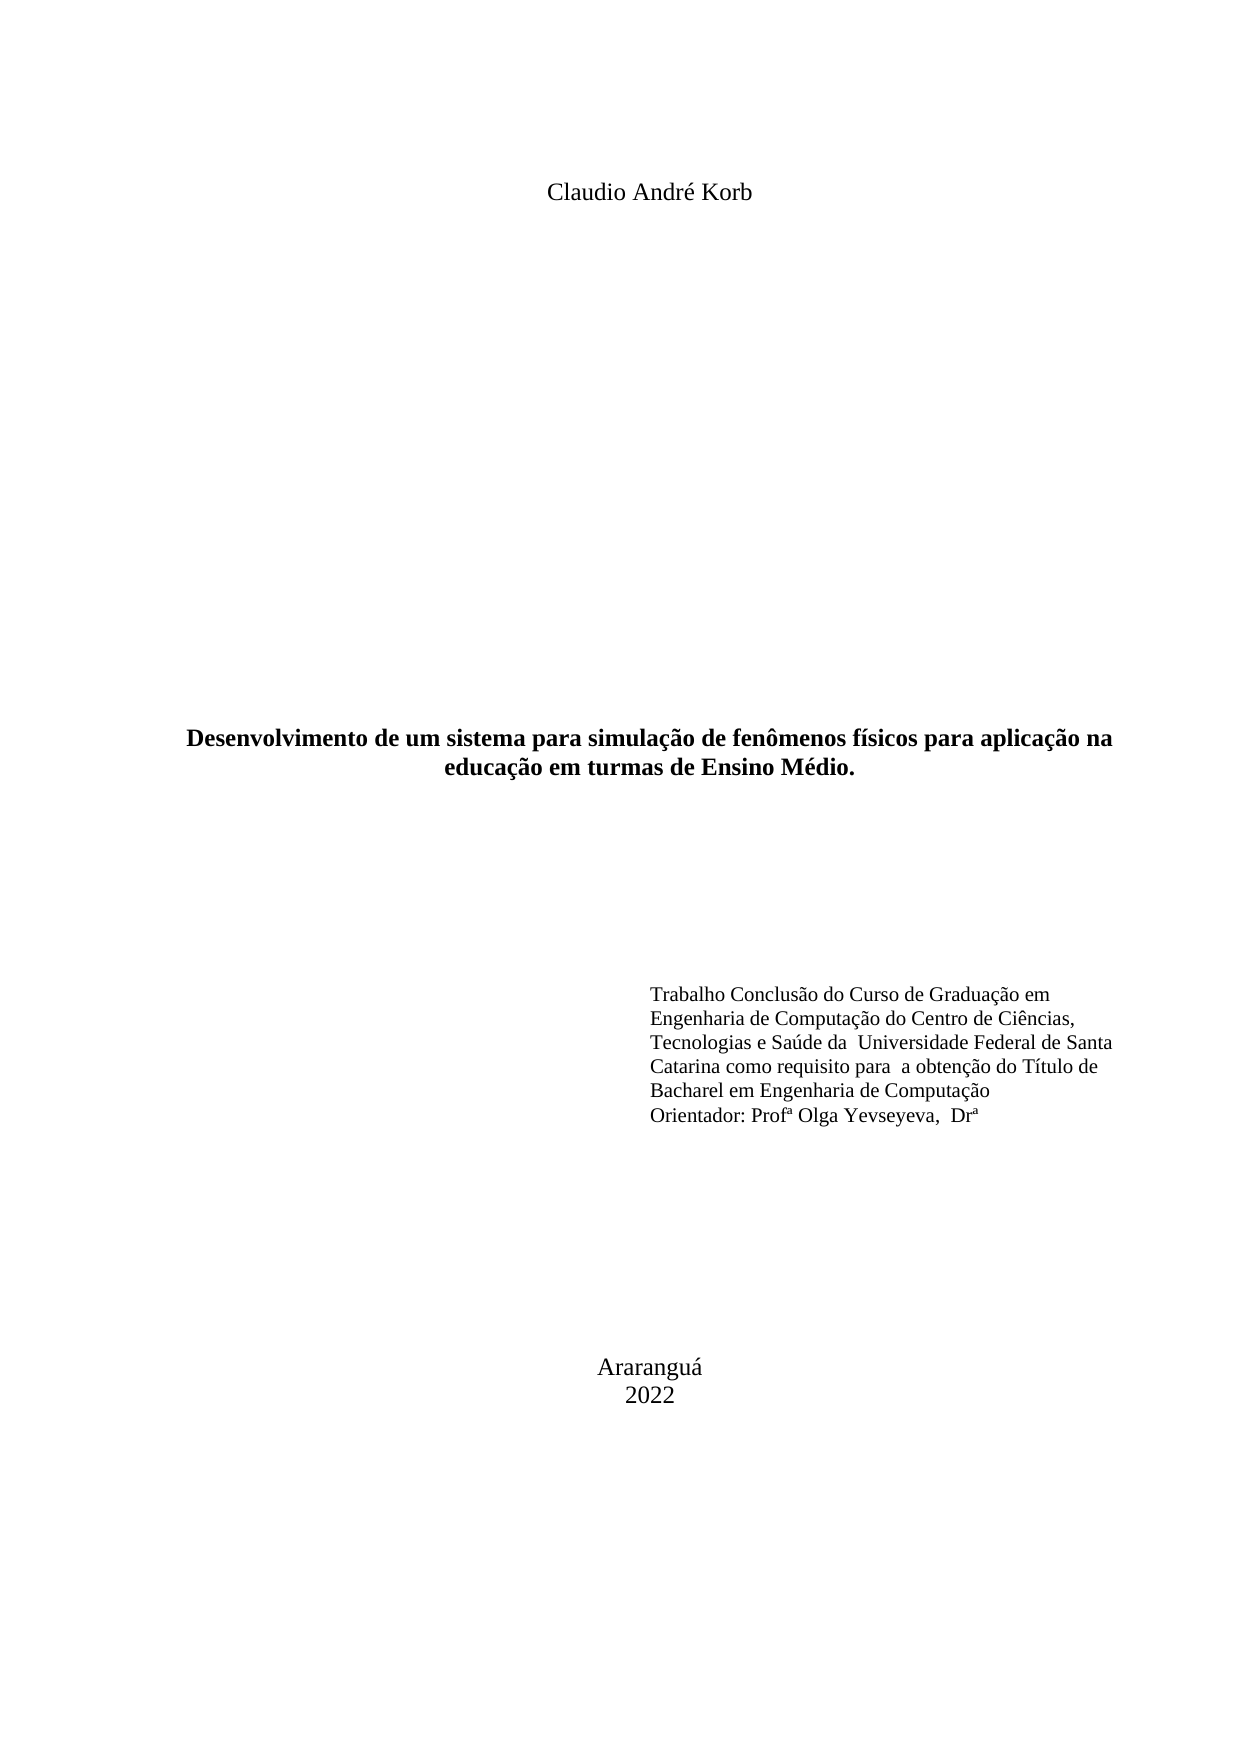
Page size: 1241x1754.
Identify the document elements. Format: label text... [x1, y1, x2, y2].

text 2022 [177, 1381, 1122, 1409]
text Orientador: Profª Olga Yevseyeva, Drª [413, 1102, 1240, 1127]
text Araranguá [177, 1352, 1122, 1381]
text Desenvolvimento de um sistema para simulação de fenômenos físicos para aplicação na educação em turmas de Ensino Médio. [177, 723, 1122, 781]
text Trabalho Conclusão do Curso de Graduação em Engenharia de Computação do Centro de Ciências, Tecnologias e Saúde da Universidade Federal de Santa Catarina como requisito para a obtenção do Título de Bacharel em Engenharia de Computação [413, 982, 1240, 1102]
text Claudio André Korb [177, 177, 1122, 206]
